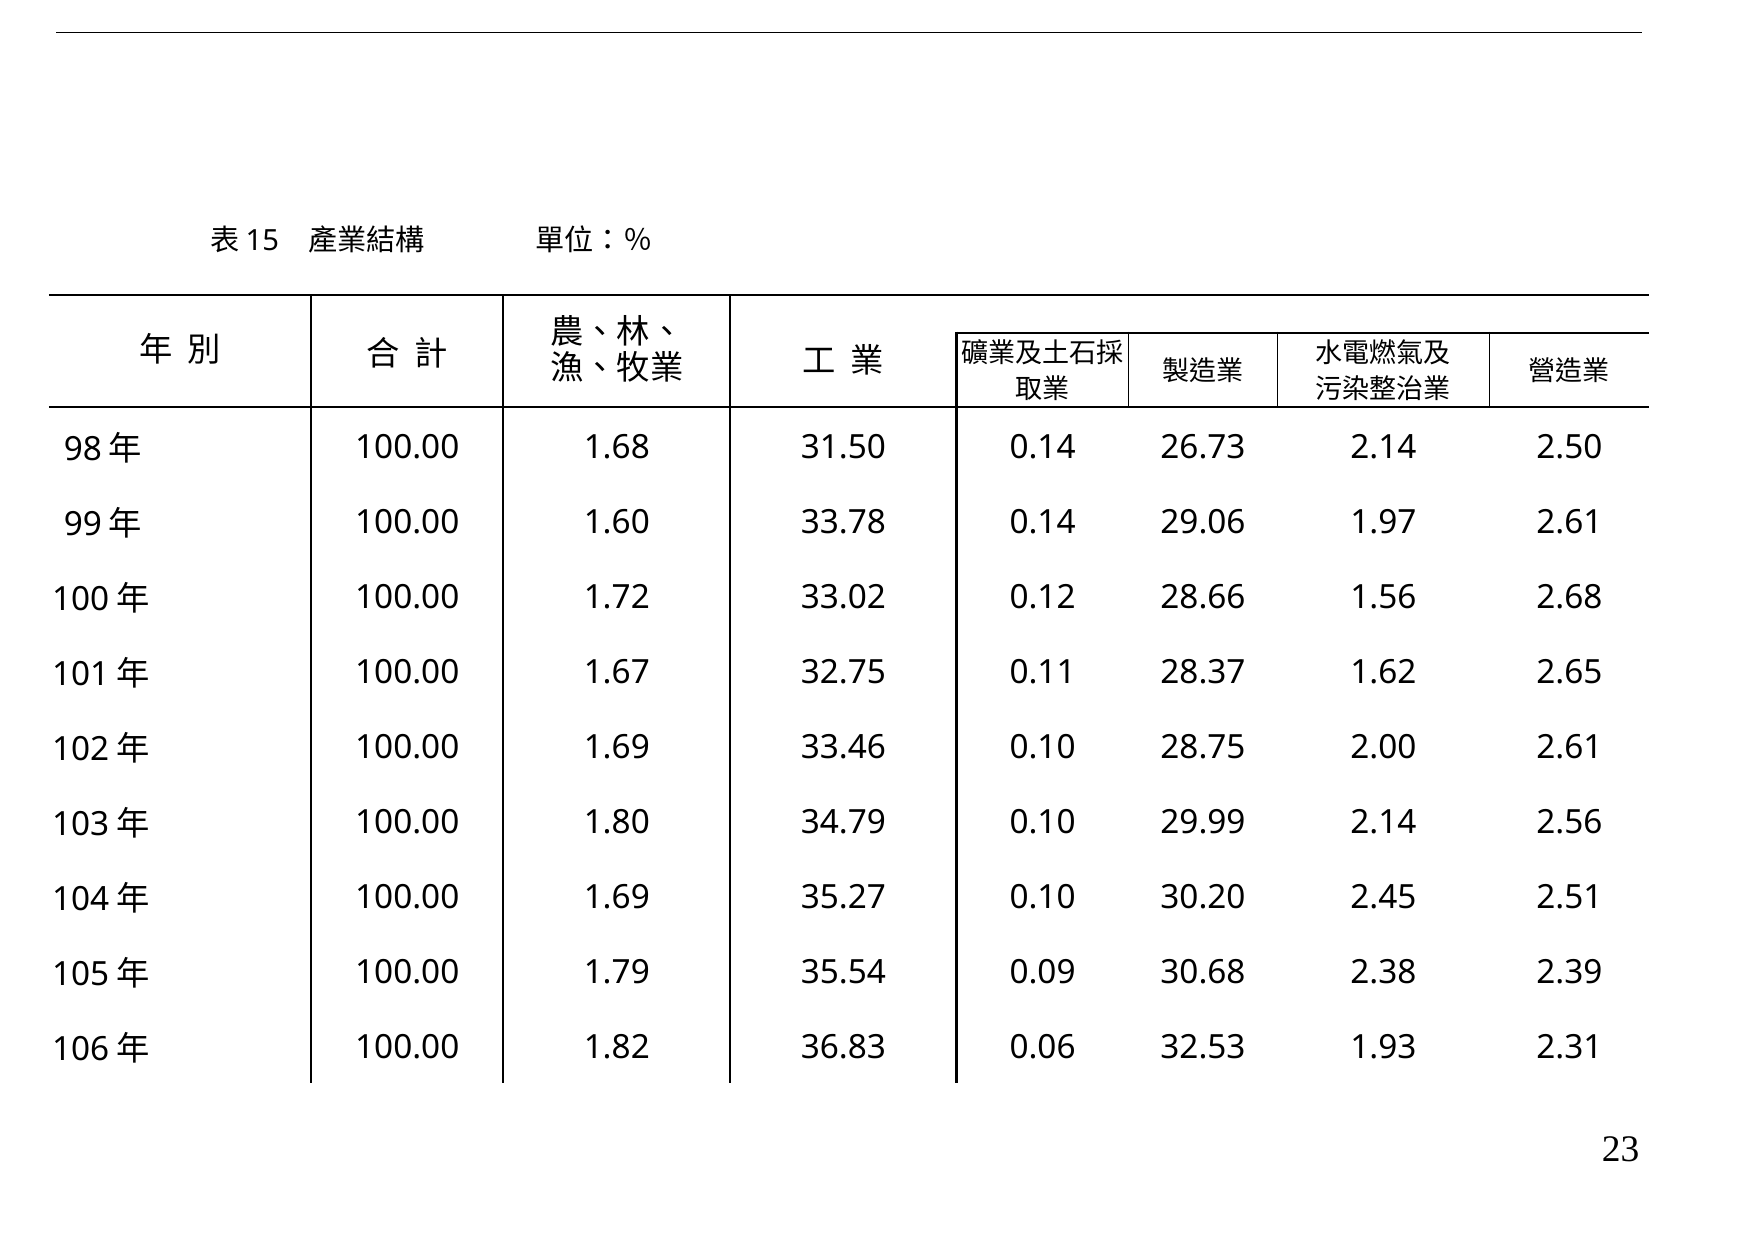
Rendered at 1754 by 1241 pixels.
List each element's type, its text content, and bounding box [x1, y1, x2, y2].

table_cell [1227, 33, 1317, 88]
table_cell 2.14 [1277, 408, 1489, 483]
table_cell 100.00 [312, 558, 502, 633]
table_cell [316, 33, 406, 88]
table_cell [56, 33, 194, 88]
table_cell 1.80 [504, 783, 729, 858]
table_cell 1.62 [1277, 633, 1489, 708]
table_cell 1.69 [504, 858, 729, 933]
table_cell 32.75 [731, 633, 955, 708]
table_header 工 業 [731, 296, 956, 406]
table_cell 2.38 [1277, 933, 1489, 1008]
table_cell [1435, 33, 1552, 88]
table_cell 2.31 [1489, 1008, 1649, 1083]
table_cell 0.11 [958, 633, 1128, 708]
table_cell 2.51 [1489, 858, 1649, 933]
table_header 農、林、 漁、牧業 [504, 296, 729, 406]
table_cell 2.61 [1489, 708, 1649, 783]
table_cell 2.61 [1489, 483, 1649, 558]
table_cell 100.00 [312, 1008, 502, 1083]
table_cell 36.83 [731, 1008, 955, 1083]
table_cell 29.99 [1129, 783, 1277, 858]
table_cell 1.72 [504, 558, 729, 633]
table_cell 1.60 [504, 483, 729, 558]
table_cell 0.06 [958, 1008, 1128, 1083]
table_cell 29.06 [1129, 483, 1277, 558]
table_cell 1.56 [1277, 558, 1489, 633]
table_cell [1028, 33, 1118, 88]
table_cell 2.45 [1277, 858, 1489, 933]
table_cell 33.46 [731, 708, 955, 783]
table_cell 1.93 [1277, 1008, 1489, 1083]
table_cell 0.09 [958, 933, 1128, 1008]
table_header [956, 296, 1649, 332]
table_cell 26.73 [1129, 408, 1277, 483]
table_cell 98年 [49, 408, 310, 483]
table_cell 100.00 [312, 783, 502, 858]
table_cell 製造業 [1129, 334, 1277, 406]
table_cell 1.67 [504, 633, 729, 708]
table_cell 1.82 [504, 1008, 729, 1083]
table_cell 30.20 [1129, 858, 1277, 933]
table_cell 2.65 [1489, 633, 1649, 708]
table_cell 32.53 [1129, 1008, 1277, 1083]
table_cell 0.12 [958, 558, 1128, 633]
table_cell 2.39 [1489, 933, 1649, 1008]
table_cell [1317, 33, 1434, 88]
table_cell [793, 33, 882, 88]
table_cell 0.14 [958, 408, 1128, 483]
table_cell 1.97 [1277, 483, 1489, 558]
table_cell 100.00 [312, 483, 502, 558]
table_cell 100.00 [312, 858, 502, 933]
table_cell 100.00 [312, 708, 502, 783]
table_cell 30.68 [1129, 933, 1277, 1008]
table_cell 0.10 [958, 783, 1128, 858]
table_cell 1.69 [504, 708, 729, 783]
table_cell 101年 [49, 633, 310, 708]
table_cell 106年 [49, 1008, 310, 1083]
table_header 合 計 [312, 296, 502, 406]
table_cell 水電燃氣及 污染整治業 [1278, 334, 1489, 406]
table_cell 28.37 [1129, 633, 1277, 708]
table_cell 34.79 [731, 783, 955, 858]
table_cell [194, 33, 316, 88]
table_cell [883, 33, 1028, 88]
table_cell 2.50 [1489, 408, 1649, 483]
table_cell 礦業及土石採取業 [958, 334, 1128, 406]
table_cell 104年 [49, 858, 310, 933]
table_header 年 別 [49, 296, 310, 406]
table_cell [703, 33, 793, 88]
table_cell 33.78 [731, 483, 955, 558]
table_cell 2.68 [1489, 558, 1649, 633]
table_cell 100.00 [312, 933, 502, 1008]
table_cell [495, 33, 585, 88]
table_cell 2.14 [1277, 783, 1489, 858]
table_cell 105年 [49, 933, 310, 1008]
table_cell 2.00 [1277, 708, 1489, 783]
table_cell 35.27 [731, 858, 955, 933]
table_cell 28.66 [1129, 558, 1277, 633]
table_cell 100.00 [312, 633, 502, 708]
table_cell 35.54 [731, 933, 955, 1008]
table_cell 0.10 [958, 858, 1128, 933]
table_cell 100年 [49, 558, 310, 633]
table_cell 100.00 [312, 408, 502, 483]
table_cell 0.10 [958, 708, 1128, 783]
table_cell 99年 [49, 483, 310, 558]
table_cell 營造業 [1490, 334, 1649, 406]
table_cell [1552, 33, 1642, 88]
table_cell [585, 33, 703, 88]
table_cell 103年 [49, 783, 310, 858]
table_cell 102年 [49, 708, 310, 783]
subtitle 表15 產業結構 單位：％ [58, 200, 1639, 275]
table_cell 31.50 [731, 408, 955, 483]
table_cell 1.79 [504, 933, 729, 1008]
table_cell 33.02 [731, 558, 955, 633]
table_cell 28.75 [1129, 708, 1277, 783]
table_cell 0.14 [958, 483, 1128, 558]
table_cell 1.68 [504, 408, 729, 483]
table_cell [406, 33, 495, 88]
table_cell 2.56 [1489, 783, 1649, 858]
table_cell [1118, 33, 1227, 88]
